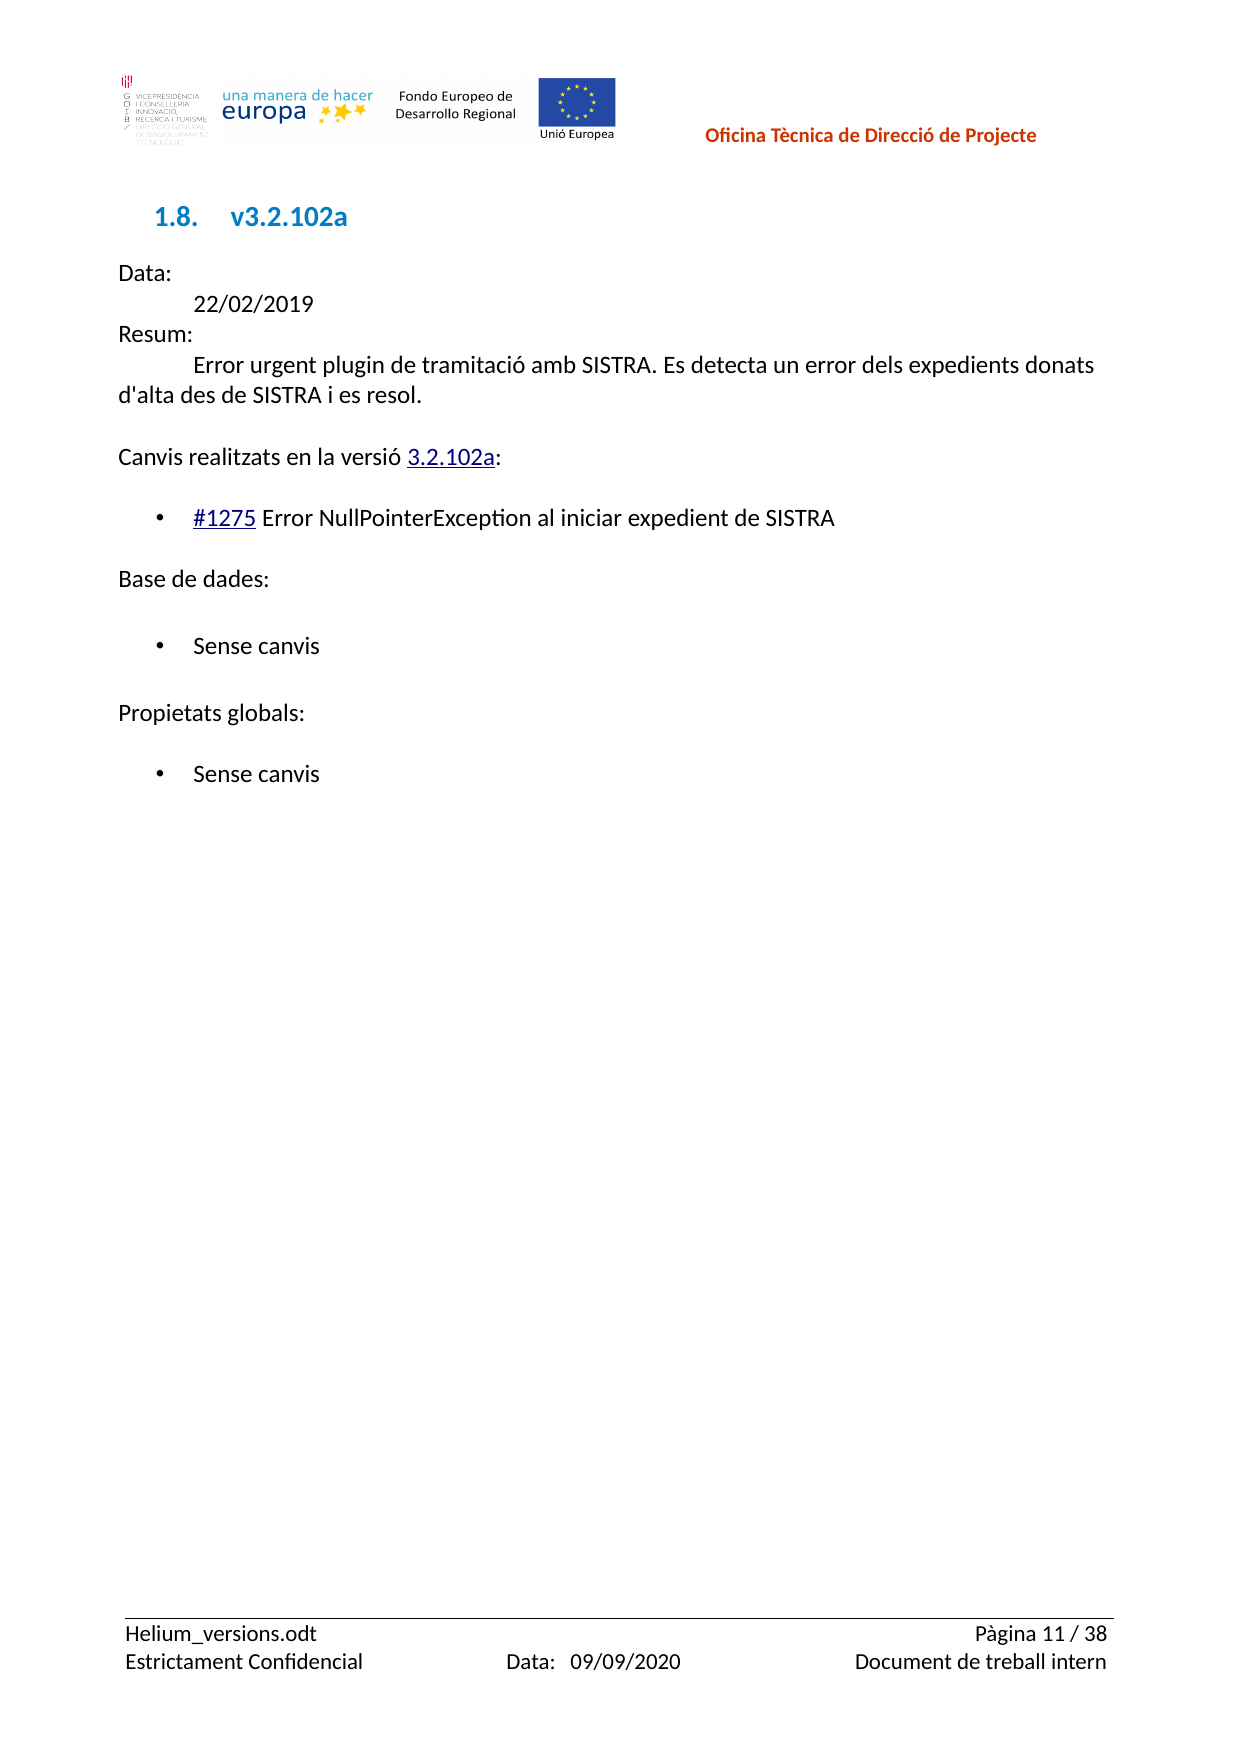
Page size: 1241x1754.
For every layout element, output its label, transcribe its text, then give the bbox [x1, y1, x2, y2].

text Canvis realitzats en la versió 3.2.102a: [118, 441, 1122, 471]
picture [219, 73, 621, 147]
text Resum: [118, 319, 1122, 349]
list #1275 Error NullPointerException al iniciar expedient de SISTRA [156, 502, 1122, 532]
list Sense canvis [156, 758, 1122, 788]
text Base de dades: [118, 563, 1122, 593]
list Sense canvis [156, 630, 1122, 660]
picture [118, 73, 213, 147]
subtitle v3.2.102a [153, 198, 1122, 234]
text Error urgent plugin de tramitació amb SISTRA. Es detecta un error dels expedients donats d'alta des de SISTRA i es resol. [118, 349, 1122, 410]
text 22/02/2019 [118, 288, 1122, 319]
text Propietats globals: [118, 697, 1122, 727]
text Data: [118, 258, 1122, 288]
